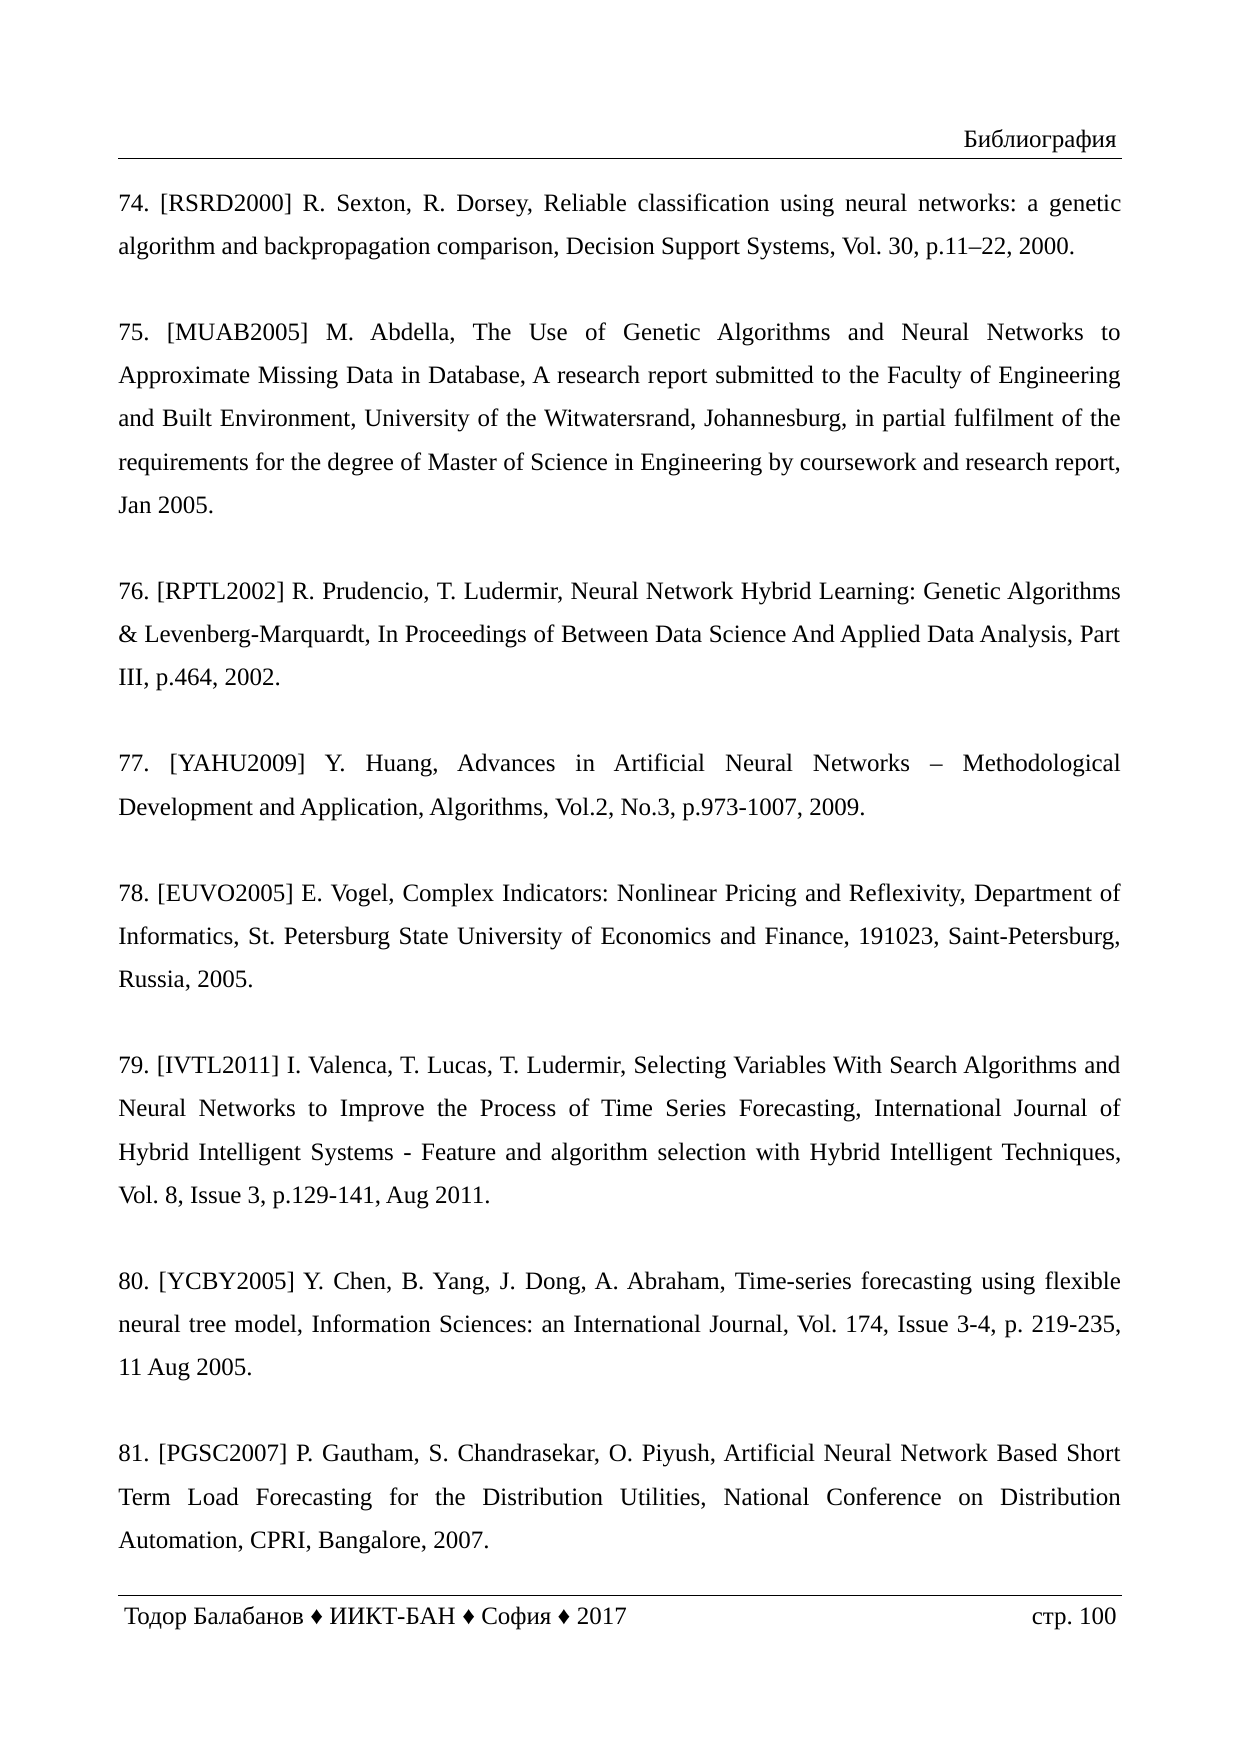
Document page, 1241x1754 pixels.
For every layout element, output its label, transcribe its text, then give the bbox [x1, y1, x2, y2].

text 76. [RPTL2002] R. Prudencio, T. Ludermir, Neural Network Hybrid Learning: Genetic Algorithms & Levenberg-Marquardt, In Proceedings of Between Data Science And Applied Data Analysis, Part III, p.464, 2002. [118, 576, 1122, 691]
text 75. [MUAB2005] M. Abdella, The Use of Genetic Algorithms and Neural Networks to Approximate Missing Data in Database, A research report submitted to the Faculty of Engineering and Built Environment, University of the Witwatersrand, Johannesburg, in partial fulfilment of the requirements for the degree of Master of Science in Engineering by coursework and research report, Jan 2005. [118, 317, 1122, 518]
text 81. [PGSC2007] P. Gautham, S. Chandrasekar, O. Piyush, Artificial Neural Network Based Short Term Load Forecasting for the Distribution Utilities, National Conference on Distribution Automation, CPRI, Bangalore, 2007. [118, 1438, 1122, 1553]
text 78. [EUVO2005] E. Vogel, Complex Indicators: Nonlinear Pricing and Reflexivity, Department of Informatics, St. Petersburg State University of Economics and Finance, 191023, Saint-Petersburg, Russia, 2005. [118, 878, 1122, 993]
text 79. [IVTL2011] I. Valenca, T. Lucas, T. Ludermir, Selecting Variables With Search Algorithms and Neural Networks to Improve the Process of Time Series Forecasting, International Journal of Hybrid Intelligent Systems - Feature and algorithm selection with Hybrid Intelligent Techniques, Vol. 8, Issue 3, p.129-141, Aug 2011. [118, 1050, 1122, 1208]
text 77. [YAHU2009] Y. Huang, Advances in Artificial Neural Networks – Methodological Development and Application, Algorithms, Vol.2, No.3, p.973-1007, 2009. [118, 748, 1122, 820]
text 80. [YCBY2005] Y. Chen, B. Yang, J. Dong, A. Abraham, Time-series forecasting using flexible neural tree model, Information Sciences: an International Journal, Vol. 174, Issue 3-4, p. 219-235, 11 Aug 2005. [118, 1266, 1122, 1381]
text 74. [RSRD2000] R. Sexton, R. Dorsey, Reliable classification using neural networks: a genetic algorithm and backpropagation comparison, Decision Support Systems, Vol. 30, p.11–22, 2000. [118, 188, 1122, 260]
